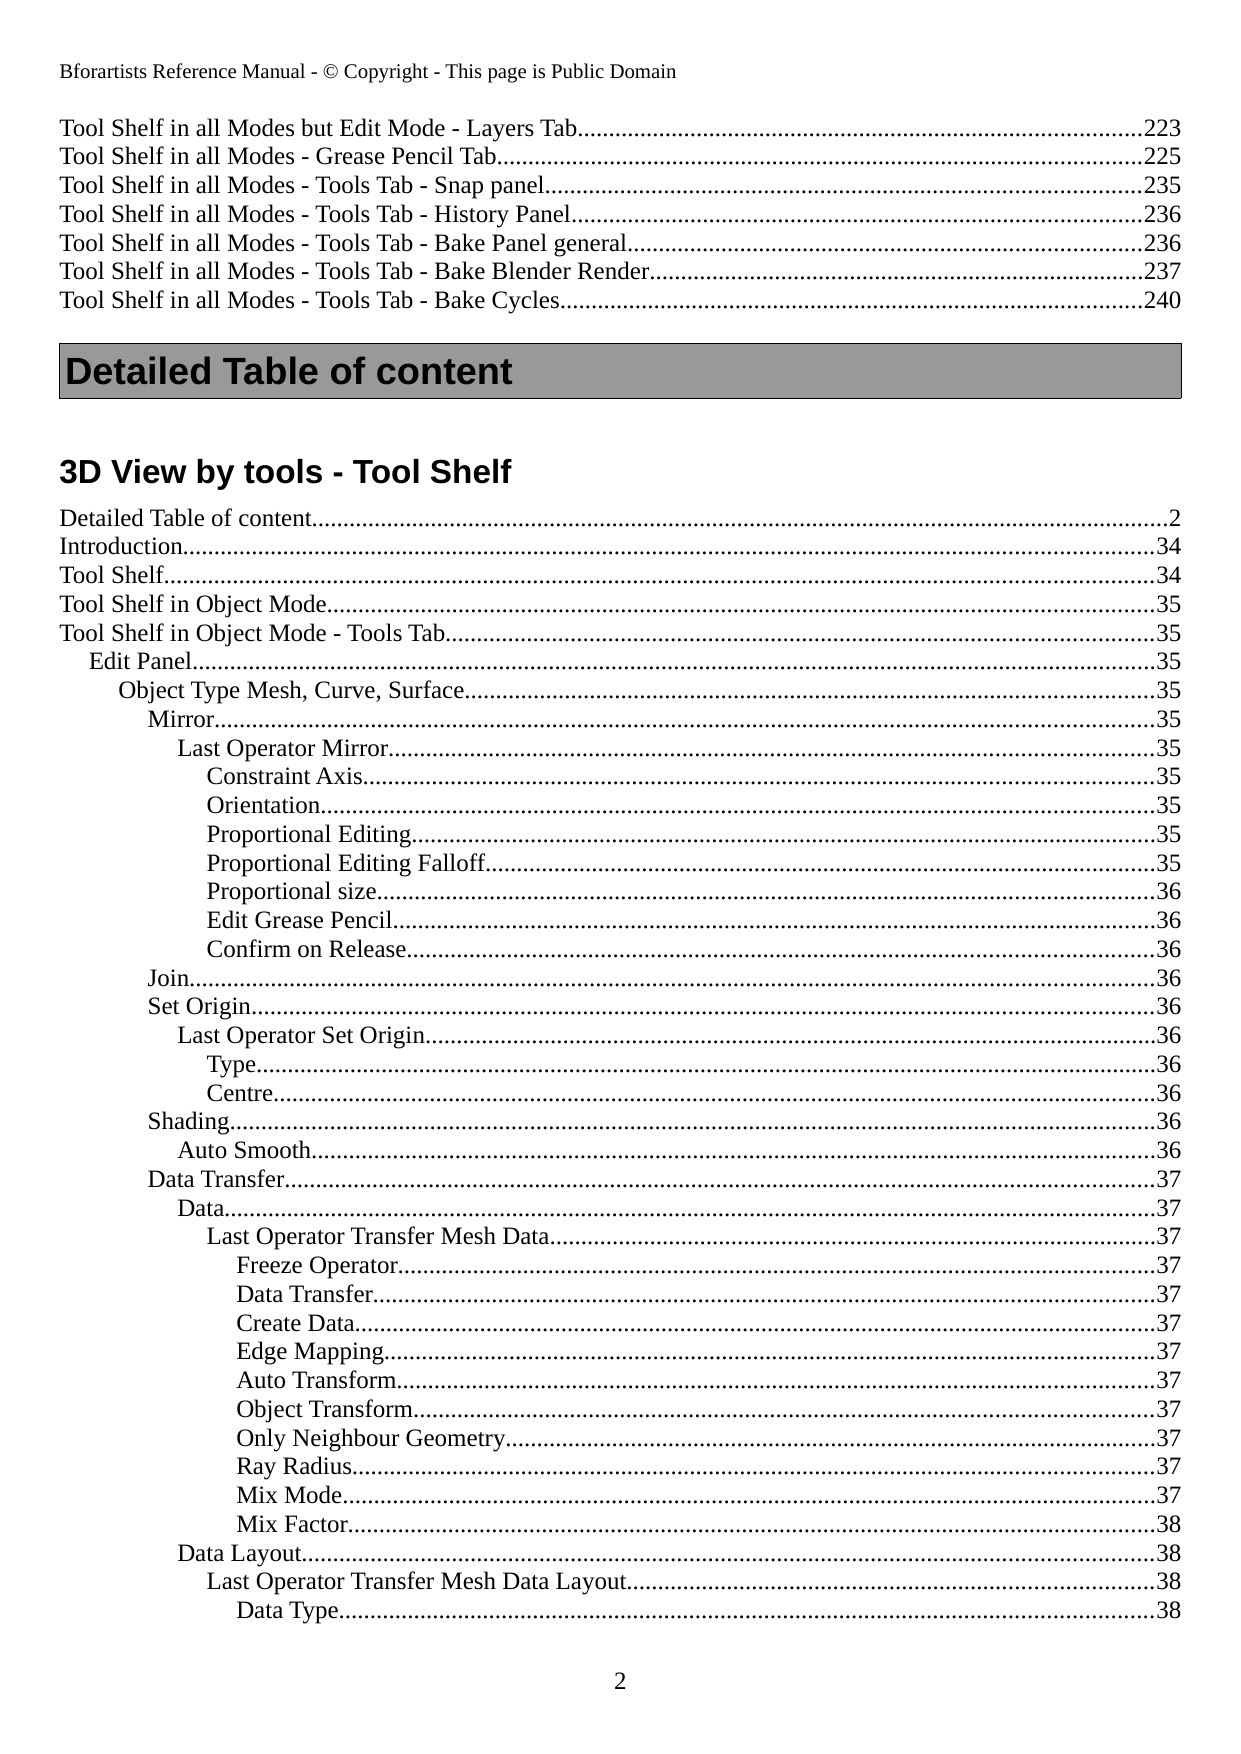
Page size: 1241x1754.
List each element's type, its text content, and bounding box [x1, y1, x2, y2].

text Join 36 [147, 963, 1181, 991]
text Confirm on Release 36 [206, 934, 1181, 963]
text Data Transfer 37 [147, 1164, 1181, 1193]
text Tool Shelf in Object Mode - Tools Tab 35 [59, 618, 1181, 646]
text Orientation 35 [206, 790, 1181, 819]
text Edge Mapping 37 [236, 1336, 1181, 1365]
text Last Operator Set Origin 36 [177, 1020, 1181, 1049]
text Tool Shelf in all Modes but Edit Mode - Layers Tab 223 [59, 113, 1181, 141]
text Last Operator Mirror 35 [177, 733, 1181, 761]
text Tool Shelf in all Modes - Tools Tab - History Panel 236 [59, 199, 1181, 228]
text Ray Radius 37 [236, 1451, 1181, 1480]
text Tool Shelf in all Modes - Tools Tab - Bake Panel general 236 [59, 228, 1181, 256]
text Tool Shelf in all Modes - Grease Pencil Tab 225 [59, 141, 1181, 170]
text Detailed Table of content 2 [59, 503, 1181, 531]
text Constraint Axis 35 [206, 761, 1181, 790]
text Last Operator Transfer Mesh Data Layout 38 [206, 1566, 1181, 1595]
table_header Detailed Table of content [60, 344, 1181, 398]
text Only Neighbour Geometry 37 [236, 1423, 1181, 1451]
text Data 37 [177, 1193, 1181, 1221]
text Create Data 37 [236, 1308, 1181, 1336]
text Proportional Editing 35 [206, 819, 1181, 848]
text Data Layout 38 [177, 1538, 1181, 1566]
text Centre 36 [206, 1078, 1181, 1106]
text Tool Shelf in all Modes - Tools Tab - Snap panel 235 [59, 170, 1181, 199]
text Tool Shelf in all Modes - Tools Tab - Bake Blender Render 237 [59, 256, 1181, 285]
text Tool Shelf in Object Mode 35 [59, 589, 1181, 618]
text Mirror 35 [147, 704, 1181, 733]
text Proportional size 36 [206, 876, 1181, 905]
text Mix Mode 37 [236, 1480, 1181, 1509]
text Type 36 [206, 1049, 1181, 1078]
subtitle 3D View by tools - Tool Shelf [59, 452, 1181, 490]
text Introduction 34 [59, 531, 1181, 560]
text Data Transfer 37 [236, 1279, 1181, 1308]
text Tool Shelf 34 [59, 560, 1181, 589]
text Tool Shelf in all Modes - Tools Tab - Bake Cycles 240 [59, 285, 1181, 314]
text Data Type 38 [236, 1595, 1181, 1624]
text Edit Grease Pencil 36 [206, 905, 1181, 934]
text Object Type Mesh, Curve, Surface 35 [118, 675, 1181, 704]
text Freeze Operator 37 [236, 1250, 1181, 1279]
text Mix Factor 38 [236, 1509, 1181, 1538]
text Auto Transform 37 [236, 1365, 1181, 1394]
text Edit Panel 35 [88, 646, 1181, 675]
text Last Operator Transfer Mesh Data 37 [206, 1221, 1181, 1250]
text Shading 36 [147, 1106, 1181, 1135]
text Auto Smooth 36 [177, 1135, 1181, 1164]
text Set Origin 36 [147, 991, 1181, 1020]
text Proportional Editing Falloff 35 [206, 848, 1181, 876]
text Object Transform 37 [236, 1394, 1181, 1423]
